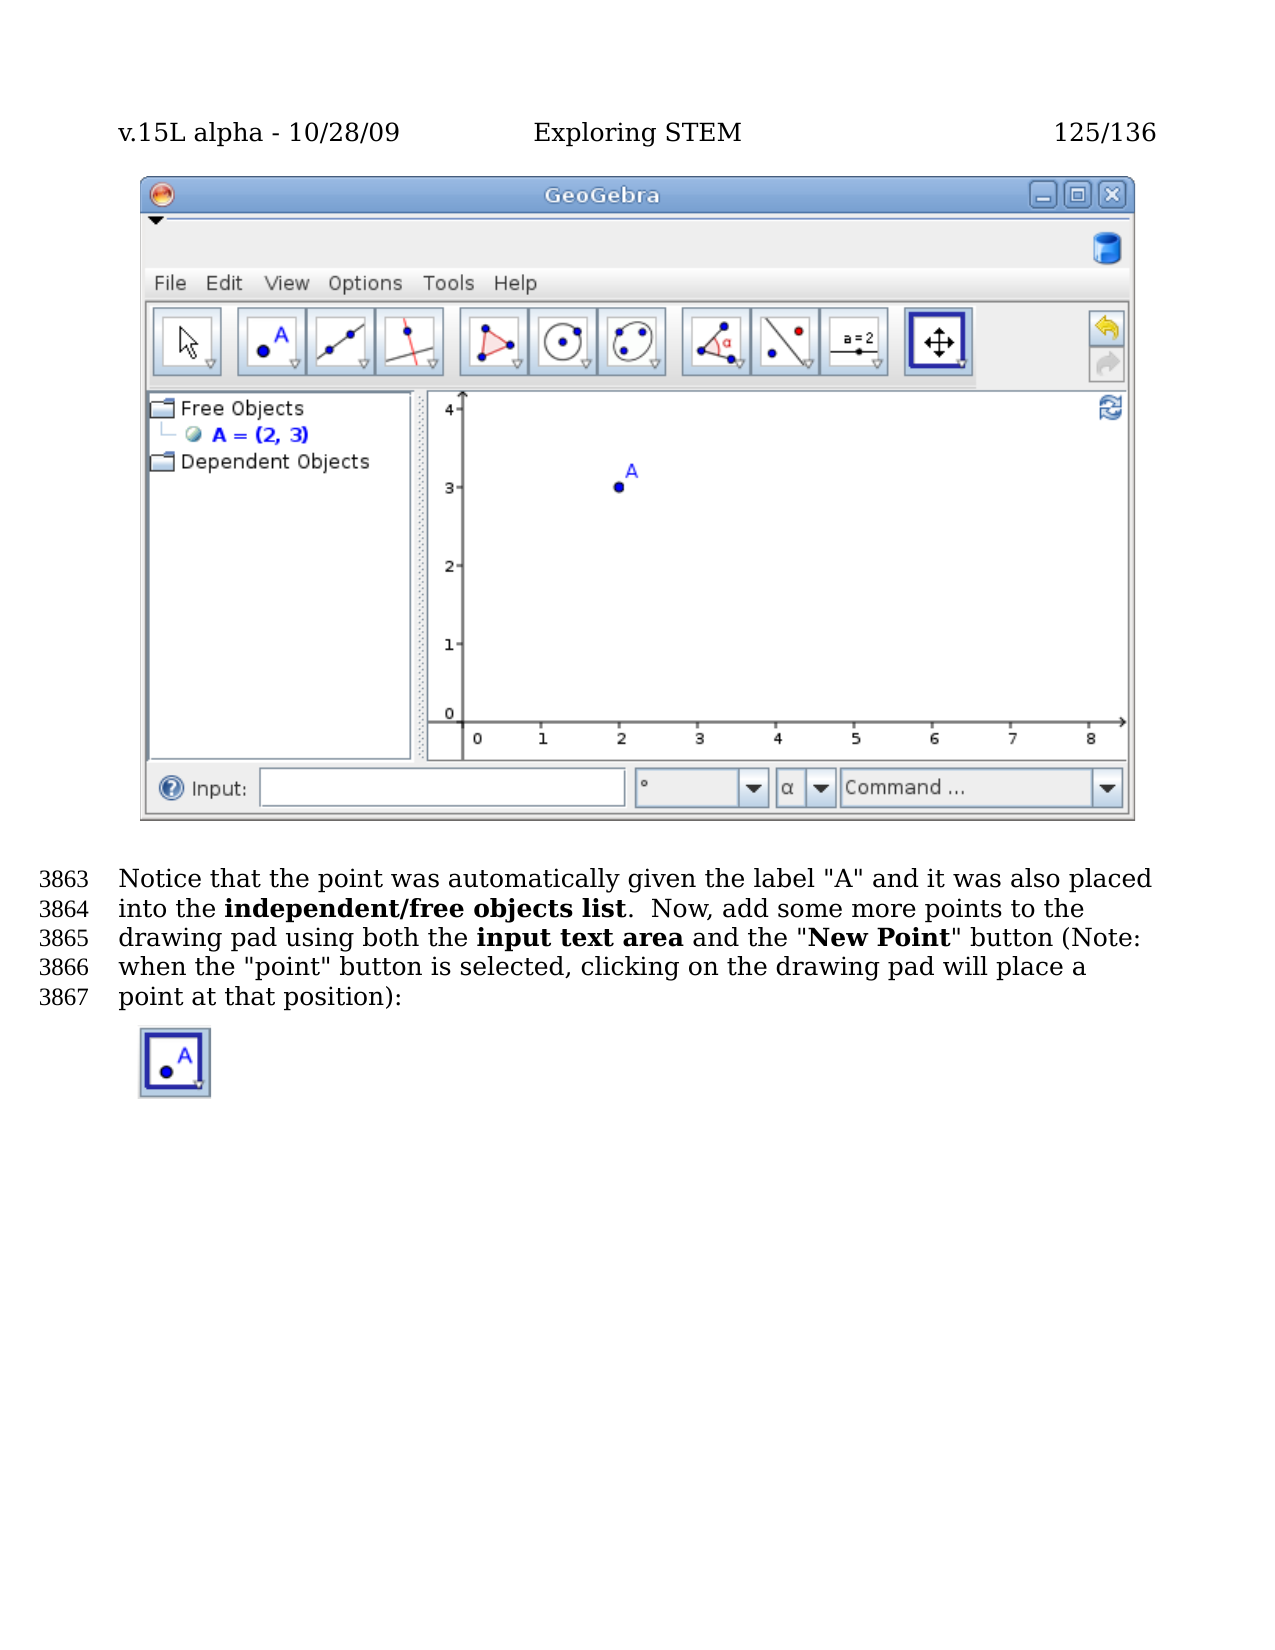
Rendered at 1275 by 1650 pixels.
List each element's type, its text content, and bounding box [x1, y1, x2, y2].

picture [137, 1025, 212, 1099]
picture [140, 176, 1136, 821]
text Notice that the point was automatically given the label "A" and it was also placed into the independent/free objects list. Now, add some more points to the drawing pad using both the input text area and the "New Point" button (Note: when the "point" button is selected, clicking on the drawing pad will place a point at that position): [118, 865, 1157, 1011]
